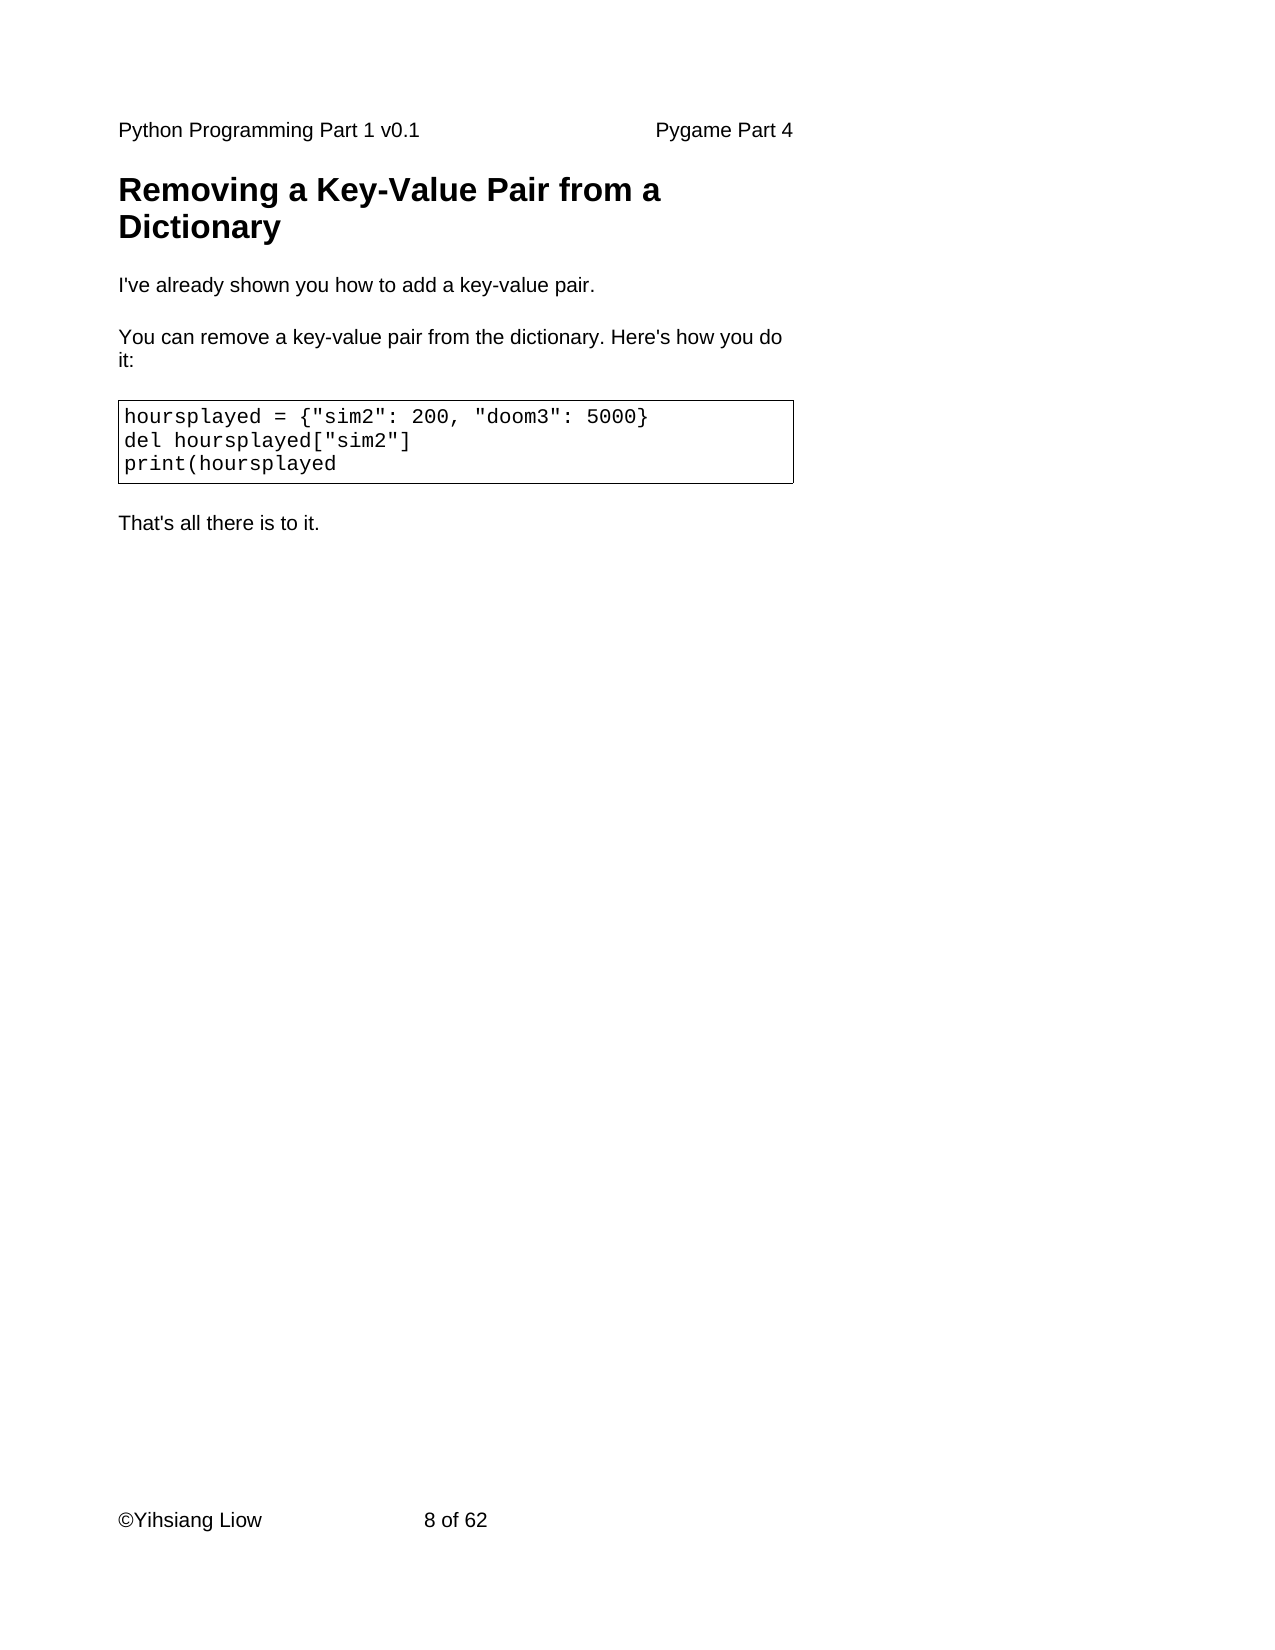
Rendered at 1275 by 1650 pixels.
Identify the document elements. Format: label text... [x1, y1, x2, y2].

text Removing a Key-Value Pair from a Dictionary [118, 171, 793, 245]
text That's all there is to it. [118, 511, 793, 534]
text You can remove a key-value pair from the dictionary. Here's how you do it: [118, 325, 793, 372]
table_header hoursplayed = {"sim2": 200, "doom3": 5000} del hoursplayed["sim2"] print(hoursplayed [119, 401, 793, 483]
text I've already shown you how to add a key-value pair. [118, 274, 793, 297]
